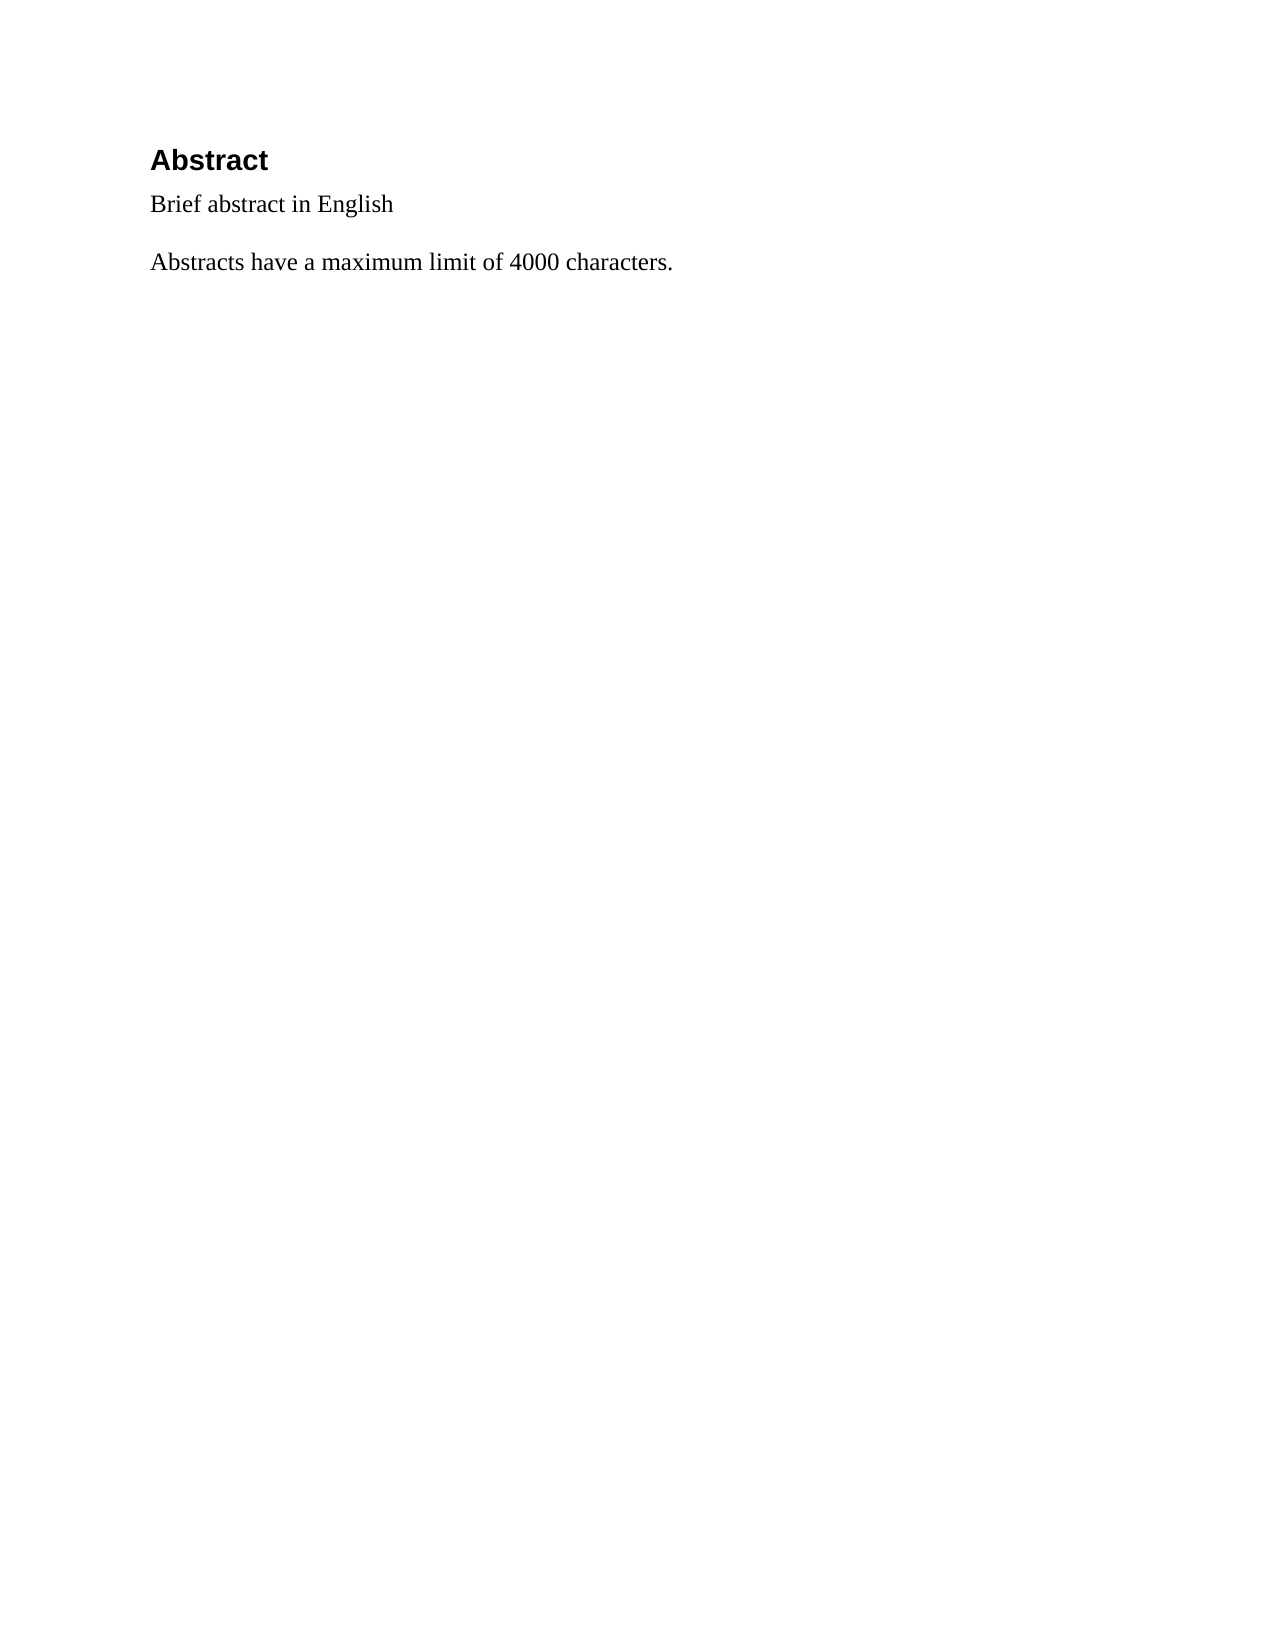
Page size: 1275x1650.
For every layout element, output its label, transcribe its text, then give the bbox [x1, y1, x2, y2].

text Abstracts have a maximum limit of 4000 characters. [150, 247, 1125, 275]
text Brief abstract in English [150, 189, 1125, 218]
subtitle Abstract [150, 143, 1125, 177]
